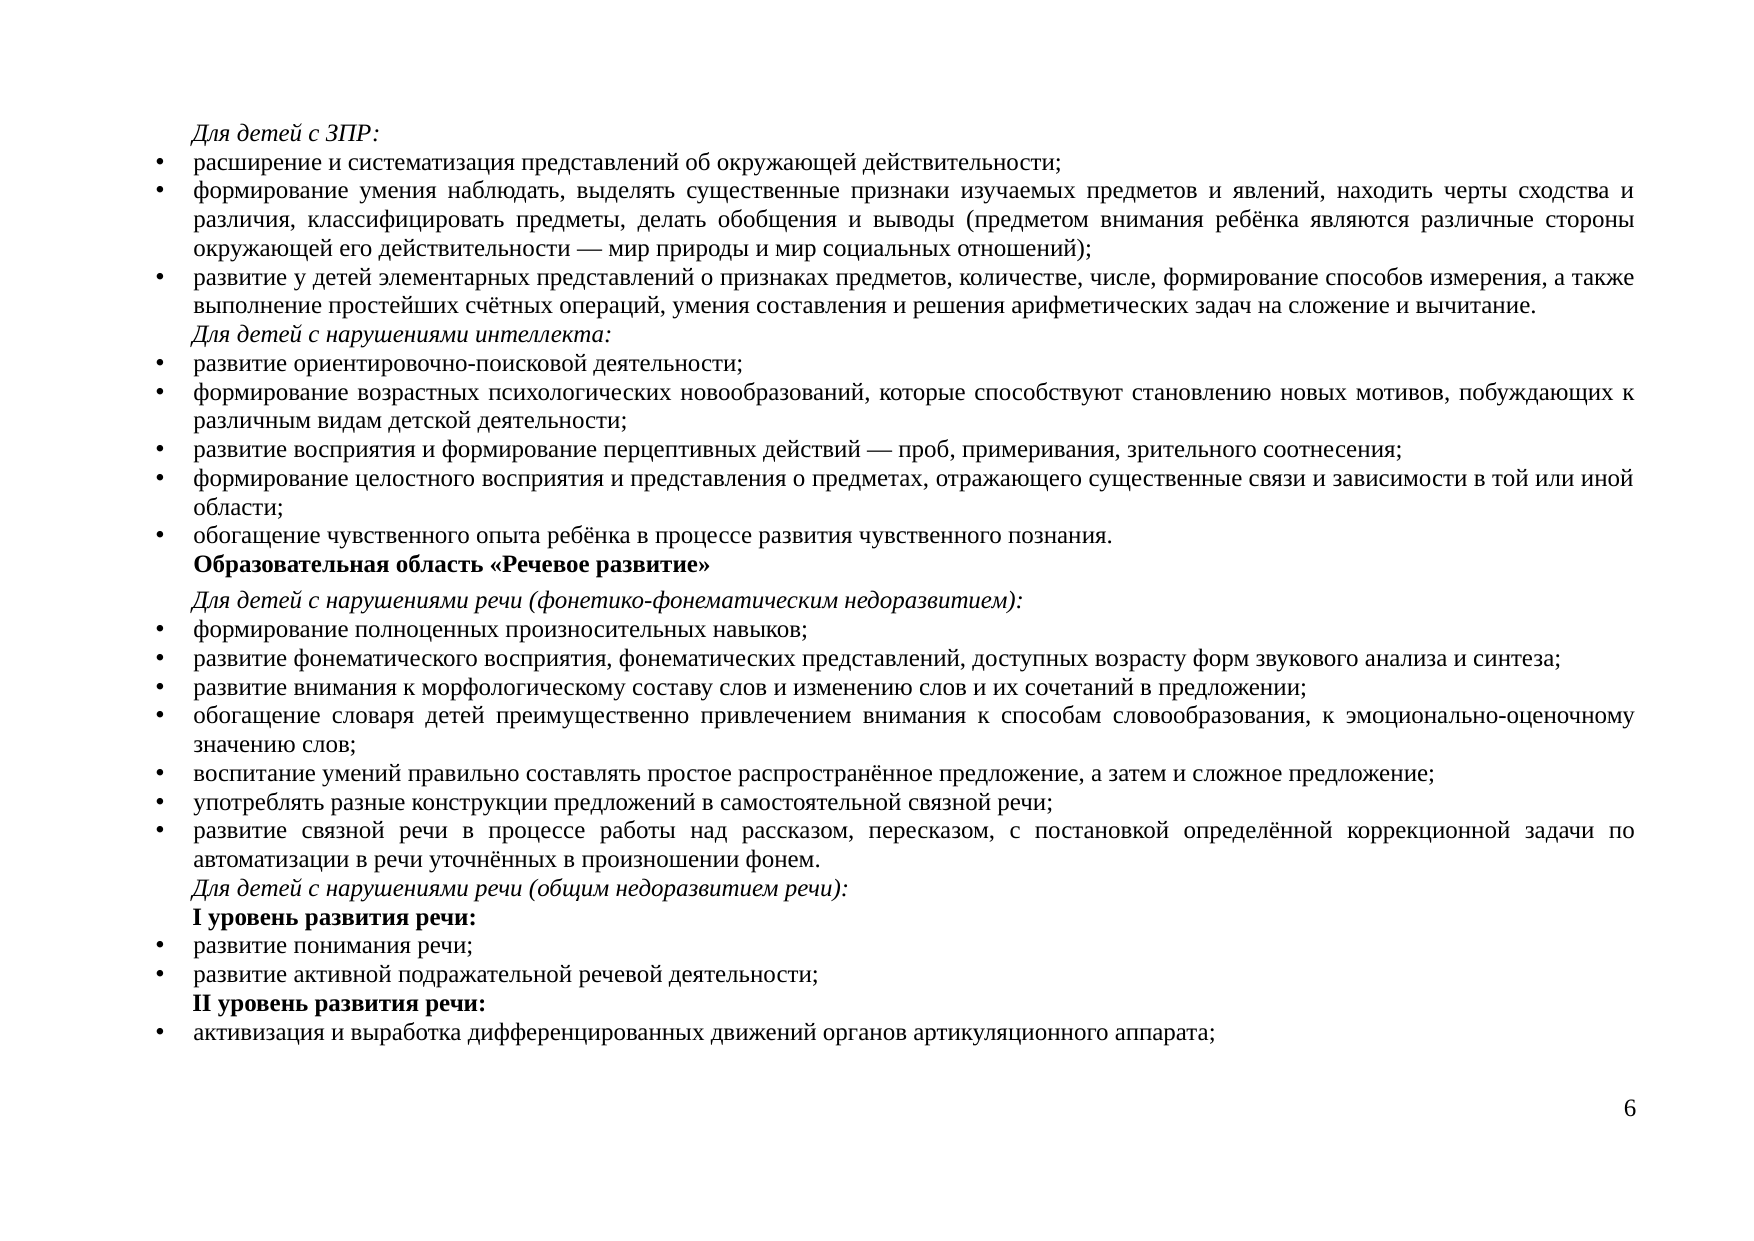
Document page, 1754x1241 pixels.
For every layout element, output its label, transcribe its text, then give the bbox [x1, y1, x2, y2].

list развитие фонематического восприятия, фонематических представлений, доступных возрасту форм звукового анализа и синтеза; [156, 643, 1636, 672]
list активизация и выработка дифференцированных движений органов артикуляционного аппарата; [156, 1017, 1636, 1045]
text Для детей с нарушениями интеллекта: [118, 319, 1636, 348]
list развитие ориентировочно-поисковой деятельности; [156, 348, 1636, 377]
list развитие понимания речи; [156, 930, 1636, 959]
text II уровень развития речи: [118, 988, 1636, 1017]
list развитие внимания к морфологическому составу слов и изменению слов и их сочетаний в предложении; [156, 672, 1636, 700]
list обогащение чувственного опыта ребёнка в процессе развития чувственного познания. [156, 521, 1636, 549]
list Образовательная область «Речевое развитие» [118, 549, 1636, 578]
list формирование целостного восприятия и представления о предметах, отражающего существенные связи и зависимости в той или иной области; [156, 463, 1636, 521]
list формирование возрастных психологических новообразований, которые способствуют становлению новых мотивов, побуждающих к различным видам детской деятельности; [156, 377, 1636, 434]
text Для детей с ЗПР: [118, 118, 1636, 147]
list обогащение словаря детей преимущественно привлечением внимания к способам словообразования, к эмоционально-оценочному значению слов; [156, 700, 1636, 758]
list развитие связной речи в процессе работы над рассказом, пересказом, с постановкой определённой коррекционной задачи по автоматизации в речи уточнённых в произношении фонем. [156, 815, 1636, 873]
text Для детей с нарушениями речи (общим недоразвитием речи): [118, 873, 1636, 902]
list развитие восприятия и формирование перцептивных действий — проб, примеривания, зрительного соотнесения; [156, 434, 1636, 463]
list расширение и систематизация представлений об окружающей действительности; [156, 147, 1636, 176]
text I уровень развития речи: [118, 902, 1636, 930]
list воспитание умений правильно составлять простое распространённое предложение, а затем и сложное предложение; [156, 758, 1636, 787]
list употреблять разные конструкции предложений в самостоятельной связной речи; [156, 787, 1636, 815]
list развитие у детей элементарных представлений о признаках предметов, количестве, числе, формирование способов измерения, а также выполнение простейших счётных операций, умения составления и решения арифметических задач на сложение и вычитание. [156, 262, 1636, 319]
list развитие активной подражательной речевой деятельности; [156, 959, 1636, 988]
text Для детей с нарушениями речи (фонетико-фонематическим недоразвитием): [118, 585, 1636, 614]
list формирование умения наблюдать, выделять существенные признаки изучаемых предметов и явлений, находить черты сходства и различия, классифицировать предметы, делать обобщения и выводы (предметом внимания ребёнка являются различные стороны окружающей его действительности — мир природы и мир социальных отношений); [156, 176, 1636, 262]
list формирование полноценных произносительных навыков; [156, 614, 1636, 643]
